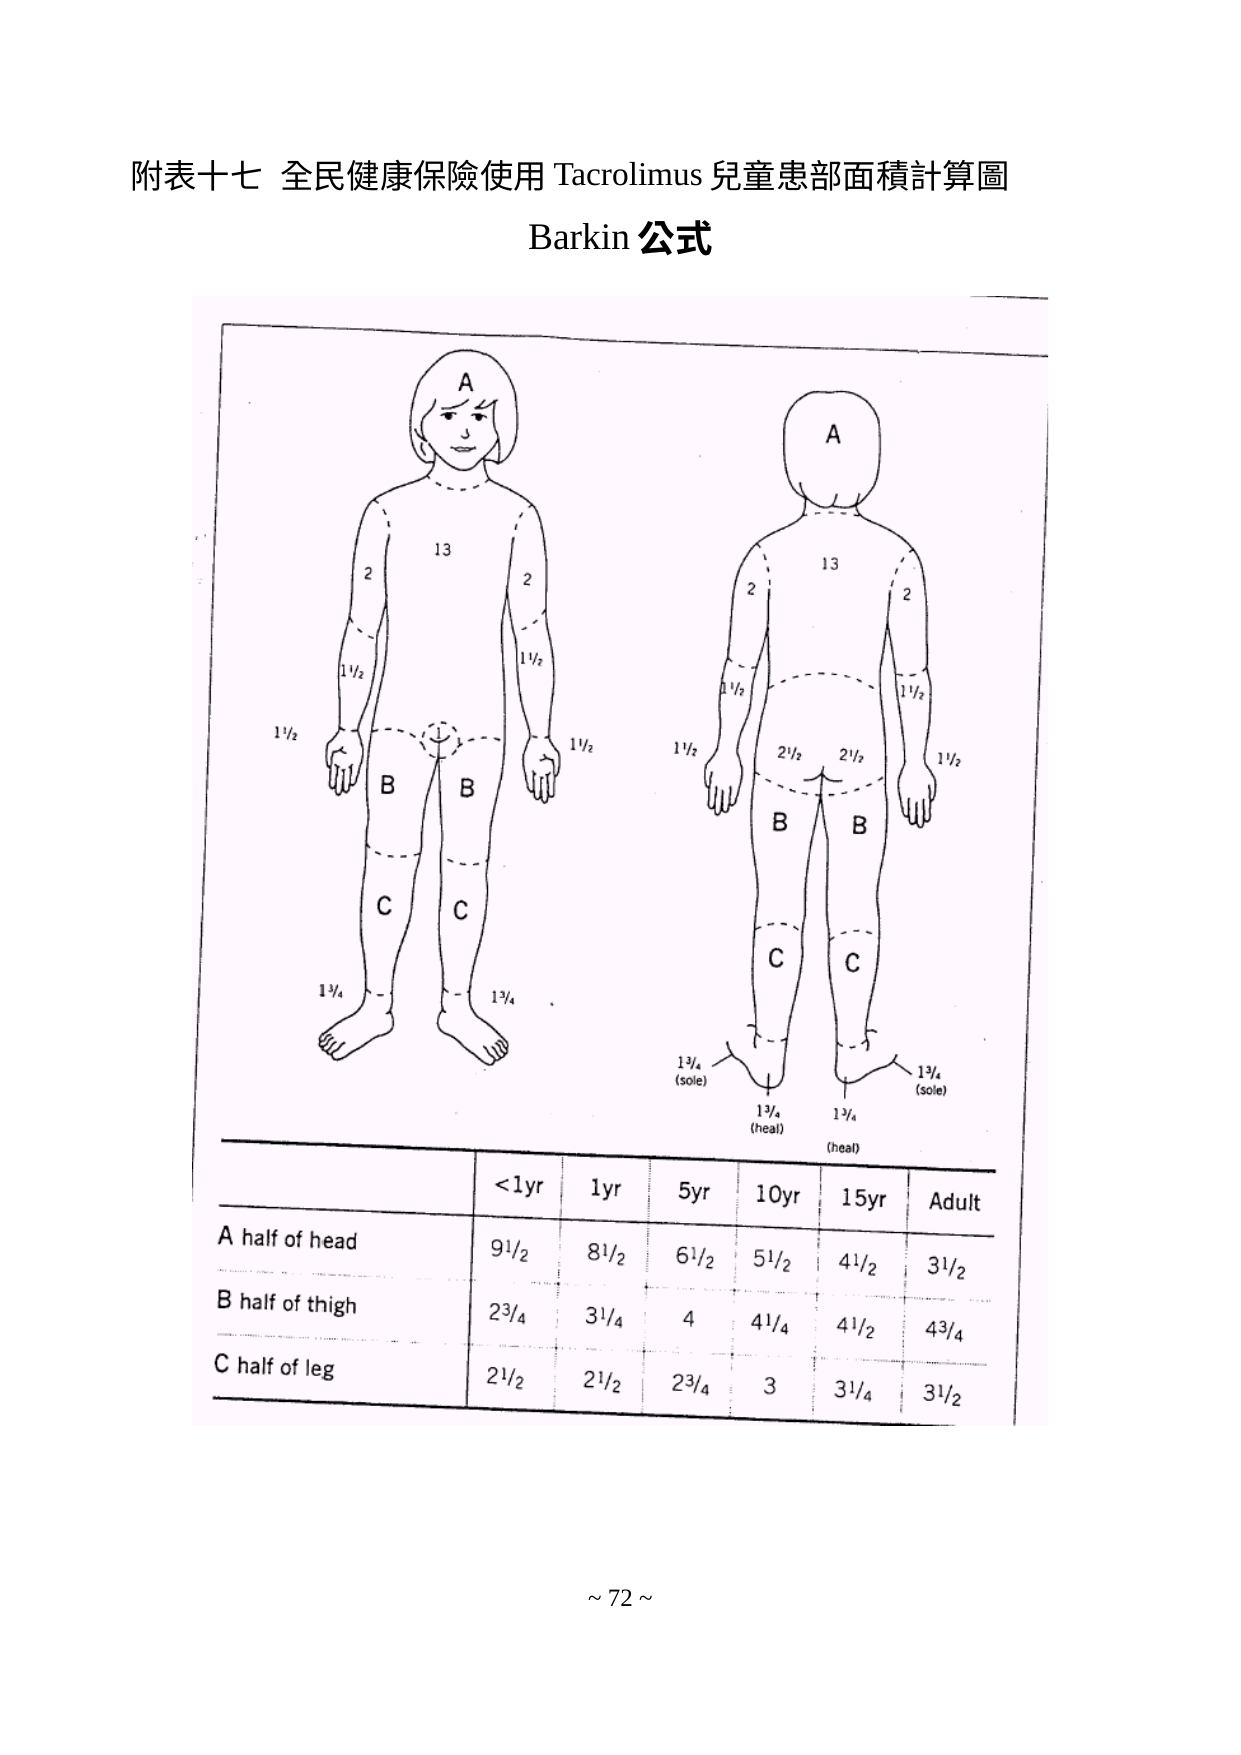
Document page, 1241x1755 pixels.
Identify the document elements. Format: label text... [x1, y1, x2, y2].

text 附表十七 全民健康保險使用Tacrolimus兒童患部面積計算圖 [130, 132, 1110, 194]
text Barkin公式 [130, 194, 1110, 1444]
